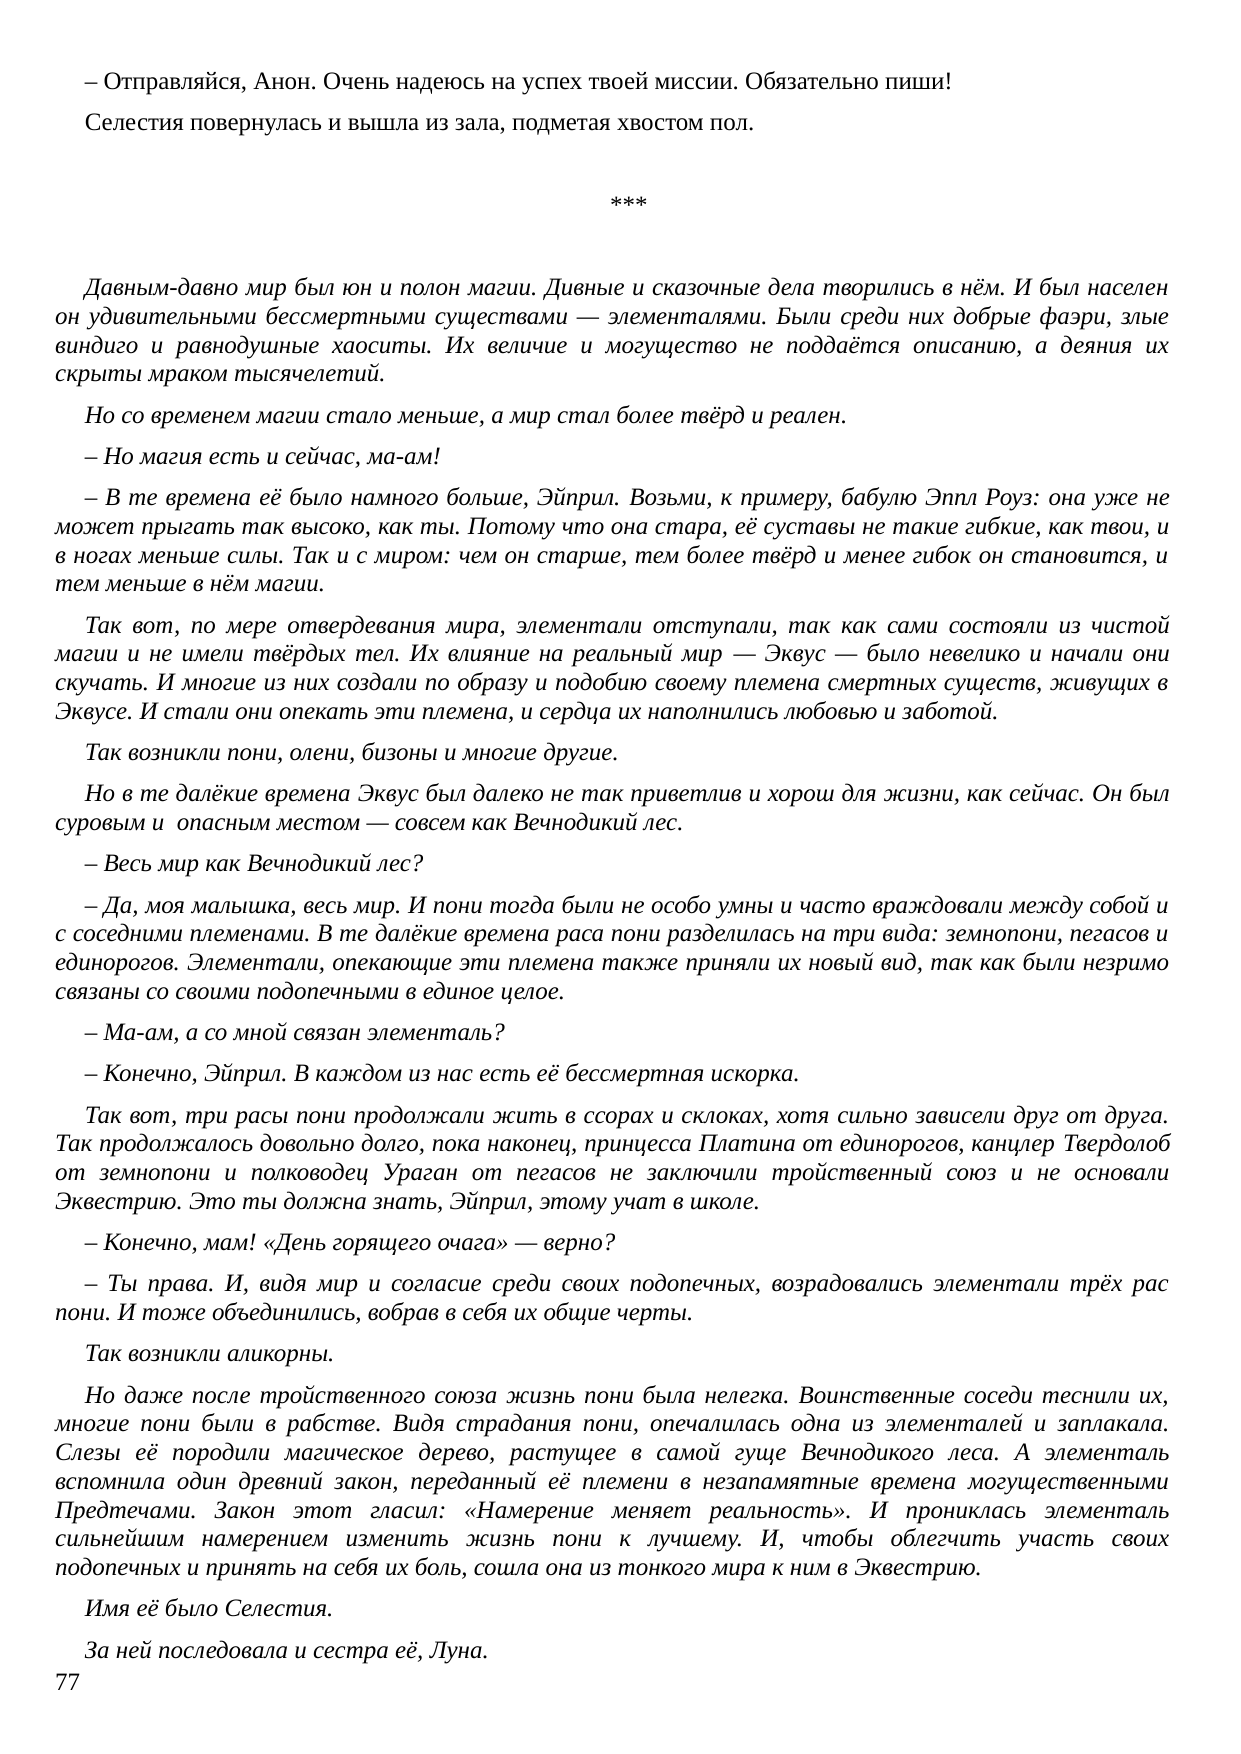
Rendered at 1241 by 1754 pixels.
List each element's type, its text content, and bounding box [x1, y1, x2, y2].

text – Конечно, мам! «День горящего очага» — верно? [55, 1227, 1173, 1256]
text – Отправляйся, Анон. Очень надеюсь на успех твоей миссии. Обязательно пиши! [55, 66, 1173, 95]
text Имя её было Селестия. [55, 1593, 1173, 1622]
text – В те времена её было намного больше, Эйприл. Возьми, к примеру, бабулю Эппл Роуз: она уже не может прыгать так высоко, как ты. Потому что она стара, её суставы не такие гибкие, как твои, и в ногах меньше силы. Так и с миром: чем он старше, тем более твёрд и менее гибок он становится, и тем меньше в нём магии. [55, 482, 1173, 597]
text Так вот, три расы пони продолжали жить в ссорах и склоках, хотя сильно зависели друг от друга. Так продолжалось довольно долго, пока наконец, принцесса Платина от единорогов, канцлер Твердолоб от земнопони и полководец Ураган от пегасов не заключили тройственный союз и не основали Эквестрию. Это ты должна знать, Эйприл, этому учат в школе. [55, 1100, 1173, 1215]
text Так вот, по мере отвердевания мира, элементали отступали, так как сами состояли из чистой магии и не имели твёрдых тел. Их влияние на реальный мир — Эквус — было невелико и начали они скучать. И многие из них создали по образу и подобию своему племена смертных существ, живущих в Эквусе. И стали они опекать эти племена, и сердца их наполнились любовью и заботой. [55, 610, 1173, 725]
text – Весь мир как Вечнодикий лес? [55, 848, 1173, 877]
text *** [55, 190, 1173, 218]
text – Ма-ам, а со мной связан элементаль? [55, 1017, 1173, 1046]
text – Конечно, Эйприл. В каждом из нас есть её бессмертная искорка. [55, 1058, 1173, 1087]
text За ней последовала и сестра её, Луна. [55, 1635, 1173, 1663]
text Но даже после тройственного союза жизнь пони была нелегка. Воинственные соседи теснили их, многие пони были в рабстве. Видя страдания пони, опечалилась одна из элементалей и заплакала. Слезы её породили магическое дерево, растущее в самой гуще Вечнодикого леса. А элементаль вспомнила один древний закон, переданный её племени в незапамятные времена могущественными Предтечами. Закон этот гласил: «Намерение меняет реальность». И прониклась элементаль сильнейшим намерением изменить жизнь пони к лучшему. И, чтобы облегчить участь своих подопечных и принять на себя их боль, сошла она из тонкого мира к ним в Эквестрию. [55, 1380, 1173, 1581]
text Так возникли пони, олени, бизоны и многие другие. [55, 737, 1173, 766]
text Но со временем магии стало меньше, а мир стал более твёрд и реален. [55, 400, 1173, 428]
text – Но магия есть и сейчас, ма-ам! [55, 441, 1173, 470]
text Но в те далёкие времена Эквус был далеко не так приветлив и хорош для жизни, как сейчас. Он был суровым и опасным местом — совсем как Вечнодикий лес. [55, 778, 1173, 836]
text Селестия повернулась и вышла из зала, подметая хвостом пол. [55, 107, 1173, 136]
text Давным-давно мир был юн и полон магии. Дивные и сказочные дела творились в нём. И был населен он удивительными бессмертными существами — элементалями. Были среди них добрые фаэри, злые виндиго и равнодушные хаоситы. Их величие и могущество не поддаётся описанию, а деяния их скрыты мраком тысячелетий. [55, 272, 1173, 387]
text – Ты права. И, видя мир и согласие среди своих подопечных, возрадовались элементали трёх рас пони. И тоже объединились, вобрав в себя их общие черты. [55, 1268, 1173, 1326]
text Так возникли аликорны. [55, 1338, 1173, 1367]
text – Да, моя малышка, весь мир. И пони тогда были не особо умны и часто враждовали между собой и с соседними племенами. В те далёкие времена раса пони разделилась на три вида: земнопони, пегасов и единорогов. Элементали, опекающие эти племена также приняли их новый вид, так как были незримо связаны со своими подопечными в единое целое. [55, 890, 1173, 1005]
